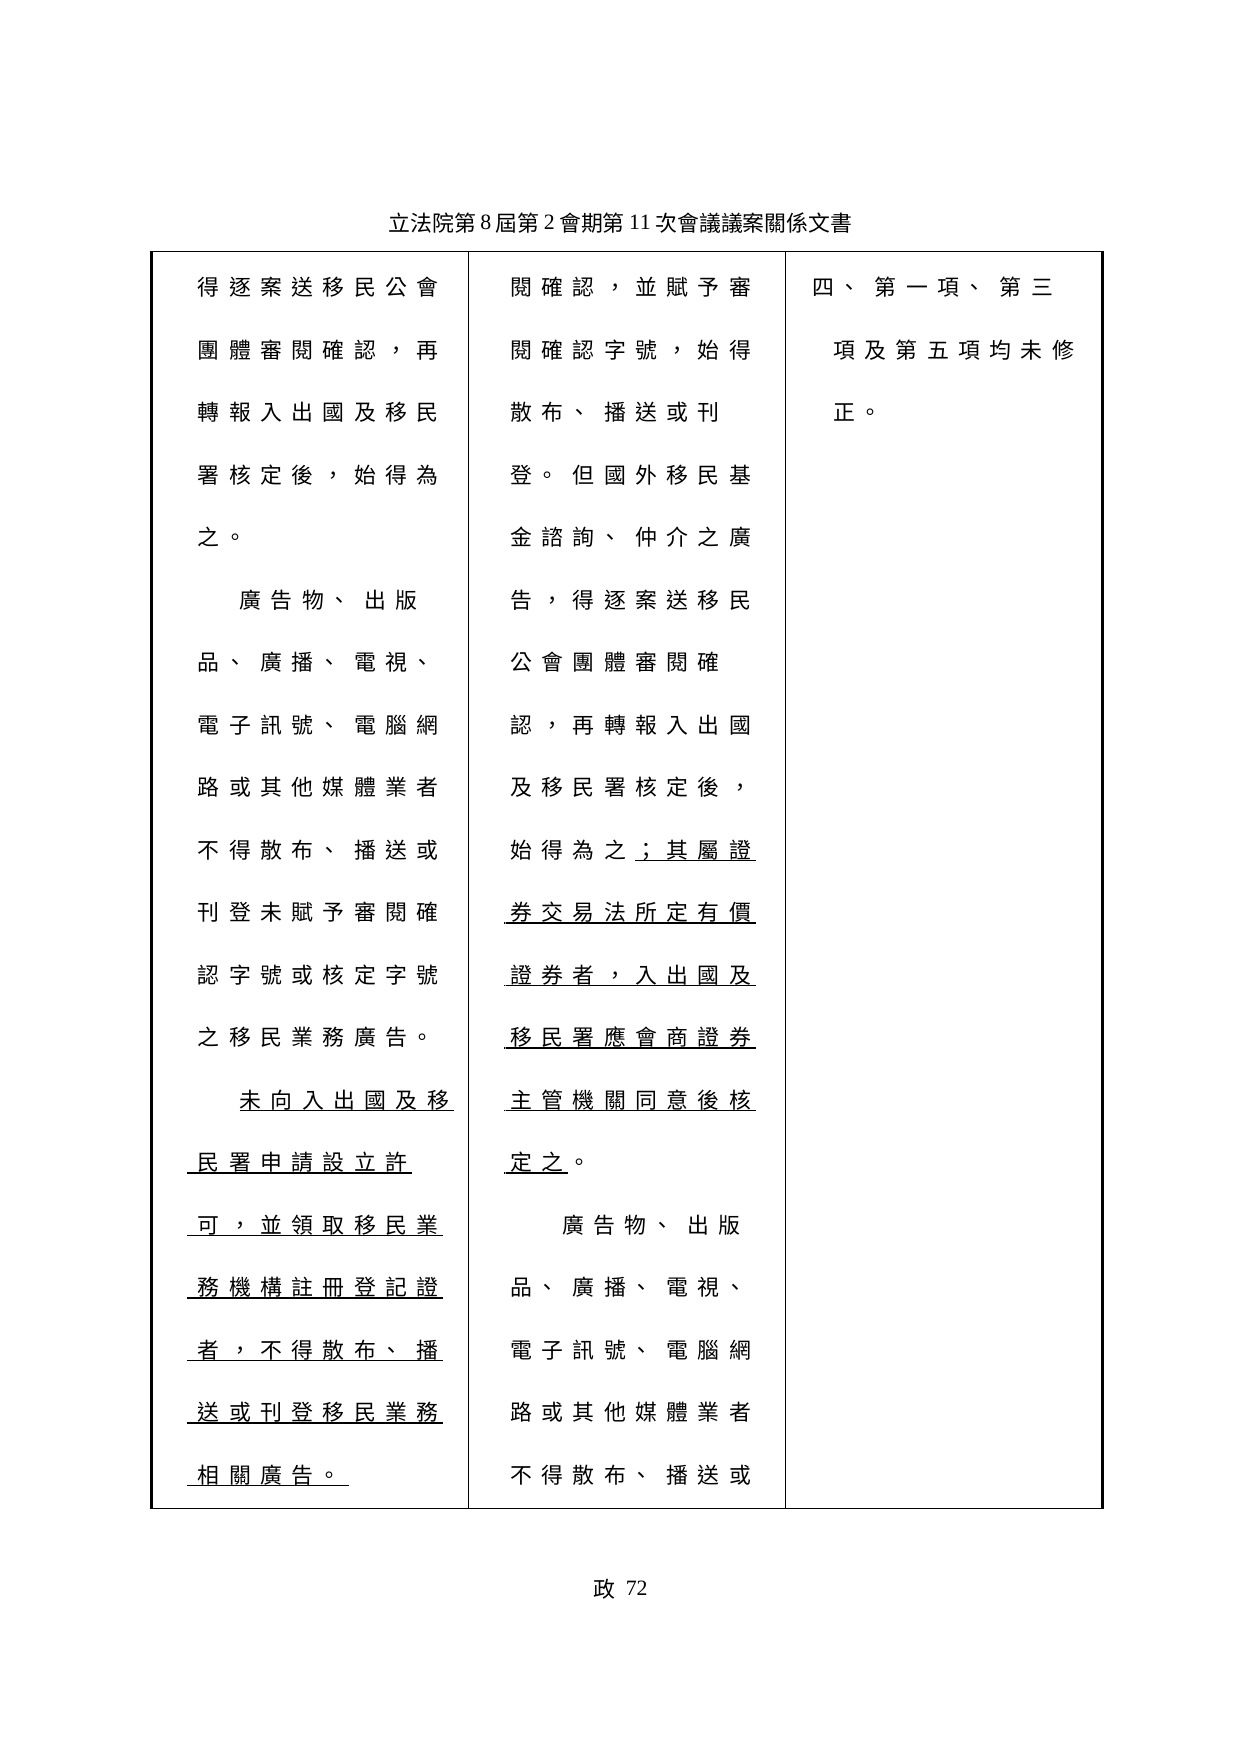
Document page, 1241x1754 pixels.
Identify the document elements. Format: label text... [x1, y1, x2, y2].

table_cell 得逐案送移民公會團體審閱確認，再轉報入出國及移民署核定後，始得為之。 廣告物、出版品、廣播、電視、電子訊號、電腦網路或其他媒體業者不得散布、播送或刊登未賦予審閱確認字號或核定字號之移民業務廣告。 未向入出國及移民署申請設立許可，並領取移民業務機構註冊登記證者，不得散布、播送或刊登移民業務相關廣告。 [153, 252, 468, 1508]
table_cell 四、第一項、第三項及第五項均未修正。 [786, 252, 1101, 1508]
table_cell 閱確認，並賦予審閱確認字號，始得散布、播送或刊登。但國外移民基金諮詢、仲介之廣告，得逐案送移民公會團體審閱確認，再轉報入出國及移民署核定後，始得為之；其屬證券交易法所定有價證券者，入出國及移民署應會商證券主管機關同意後核定之。 廣告物、出版品、廣播、電視、電子訊號、電腦網路或其他媒體業者不得散布、播送或 [469, 252, 785, 1508]
